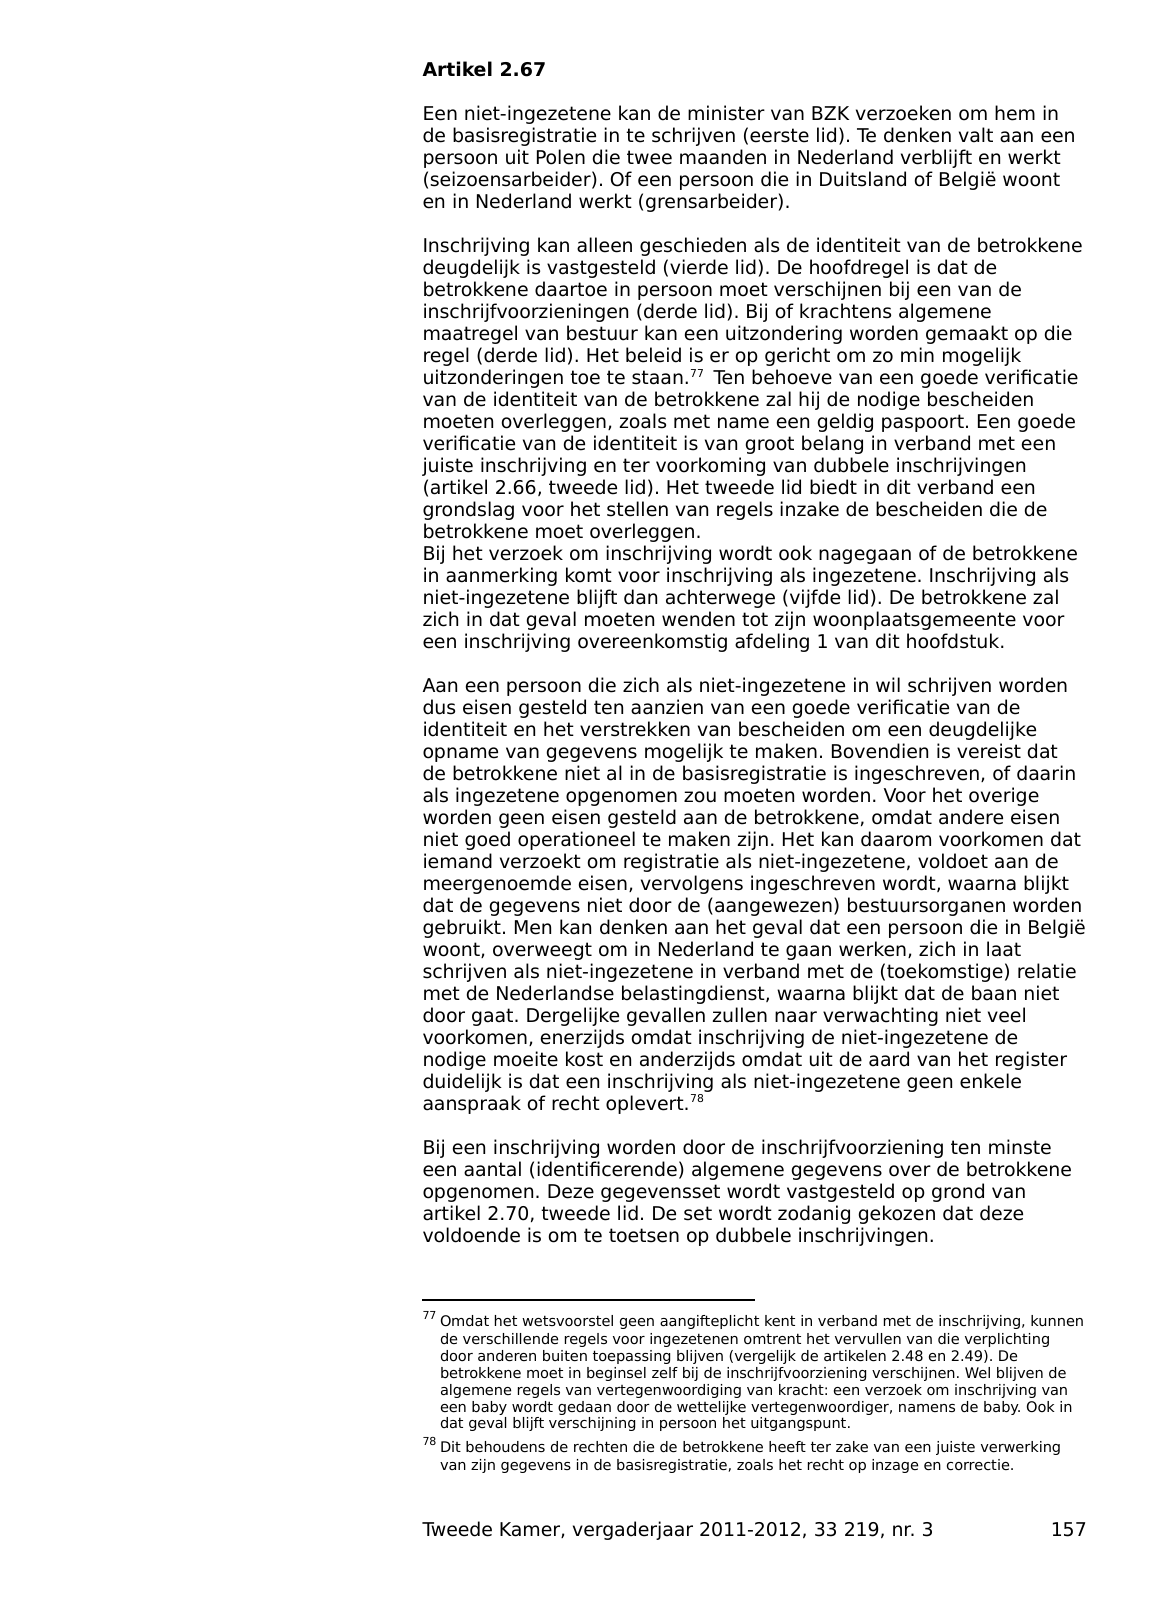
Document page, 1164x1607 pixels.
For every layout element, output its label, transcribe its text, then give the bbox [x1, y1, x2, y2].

text Aan een persoon die zich als niet-ingezetene in wil schrijven worden dus eisen gesteld ten aanzien van een goede verificatie van de identiteit en het verstrekken van bescheiden om een deugdelijke opname van gegevens mogelijk te maken. Bovendien is vereist dat de betrokkene niet al in de basisregistratie is ingeschreven, of daarin als ingezetene opgenomen zou moeten worden. Voor het overige worden geen eisen gesteld aan de betrokkene, omdat andere eisen niet goed operationeel te maken zijn. Het kan daarom voorkomen dat iemand verzoekt om registratie als niet-ingezetene, voldoet aan de meergenoemde eisen, vervolgens ingeschreven wordt, waarna blijkt dat de gegevens niet door de (aangewezen) bestuursorganen worden gebruikt. Men kan denken aan het geval dat een persoon die in België woont, overweegt om in Nederland te gaan werken, zich in laat schrijven als niet-ingezetene in verband met de (toekomstige) relatie met de Nederlandse belastingdienst, waarna blijkt dat de baan niet door gaat. Dergelijke gevallen zullen naar verwachting niet veel voorkomen, enerzijds omdat inschrijving de niet-ingezetene de nodige moeite kost en anderzijds omdat uit de aard van het register duidelijk is dat een inschrijving als niet-ingezetene geen enkele aanspraak of recht oplevert. [422, 675, 1087, 1115]
text Omdat het wetsvoorstel geen aangifteplicht kent in verband met de inschrijving, kunnen de verschillende regels voor ingezetenen omtrent het vervullen van die verplichting door anderen buiten toepassing blijven (vergelijk de artikelen 2.48 en 2.49). De betrokkene moet in beginsel zelf bij de inschrijfvoorziening verschijnen. Wel blijven de algemene regels van vertegenwoordiging van kracht: een verzoek om inschrijving van een baby wordt gedaan door de wettelijke vertegenwoordiger, namens de baby. Ook in dat geval blijft verschijning in persoon het uitgangspunt. [422, 1309, 1087, 1432]
subtitle Artikel 2.67 [422, 59, 1087, 81]
text Inschrijving kan alleen geschieden als de identiteit van de betrokkene deugdelijk is vastgesteld (vierde lid). De hoofdregel is dat de betrokkene daartoe in persoon moet verschijnen bij een van de inschrijfvoorzieningen (derde lid). Bij of krachtens algemene maatregel van bestuur kan een uitzondering worden gemaakt op die regel (derde lid). Het beleid is er op gericht om zo min mogelijk uitzonderingen toe te staan. Ten behoeve van een goede verificatie van de identiteit van de betrokkene zal hij de nodige bescheiden moeten overleggen, zoals met name een geldig paspoort. Een goede verificatie van de identiteit is van groot belang in verband met een juiste inschrijving en ter voorkoming van dubbele inschrijvingen (artikel 2.66, tweede lid). Het tweede lid biedt in dit verband een grondslag voor het stellen van regels inzake de bescheiden die de betrokkene moet overleggen. [422, 235, 1087, 543]
text Een niet-ingezetene kan de minister van BZK verzoeken om hem in de basisregistratie in te schrijven (eerste lid). Te denken valt aan een persoon uit Polen die twee maanden in Nederland verblijft en werkt (seizoensarbeider). Of een persoon die in Duitsland of België woont en in Nederland werkt (grensarbeider). [422, 103, 1087, 213]
text Dit behoudens de rechten die de betrokkene heeft ter zake van een juiste verwerking van zijn gegevens in de basisregistratie, zoals het recht op inzage en correctie. [422, 1435, 1087, 1474]
text Bij het verzoek om inschrijving wordt ook nagegaan of de betrokkene in aanmerking komt voor inschrijving als ingezetene. Inschrijving als niet-ingezetene blijft dan achterwege (vijfde lid). De betrokkene zal zich in dat geval moeten wenden tot zijn woonplaatsgemeente voor een inschrijving overeenkomstig afdeling 1 van dit hoofdstuk. [422, 543, 1087, 653]
text Bij een inschrijving worden door de inschrijfvoorziening ten minste een aantal (identificerende) algemene gegevens over de betrokkene opgenomen. Deze gegevensset wordt vastgesteld op grond van artikel 2.70, tweede lid. De set wordt zodanig gekozen dat deze voldoende is om te toetsen op dubbele inschrijvingen. [422, 1137, 1087, 1247]
